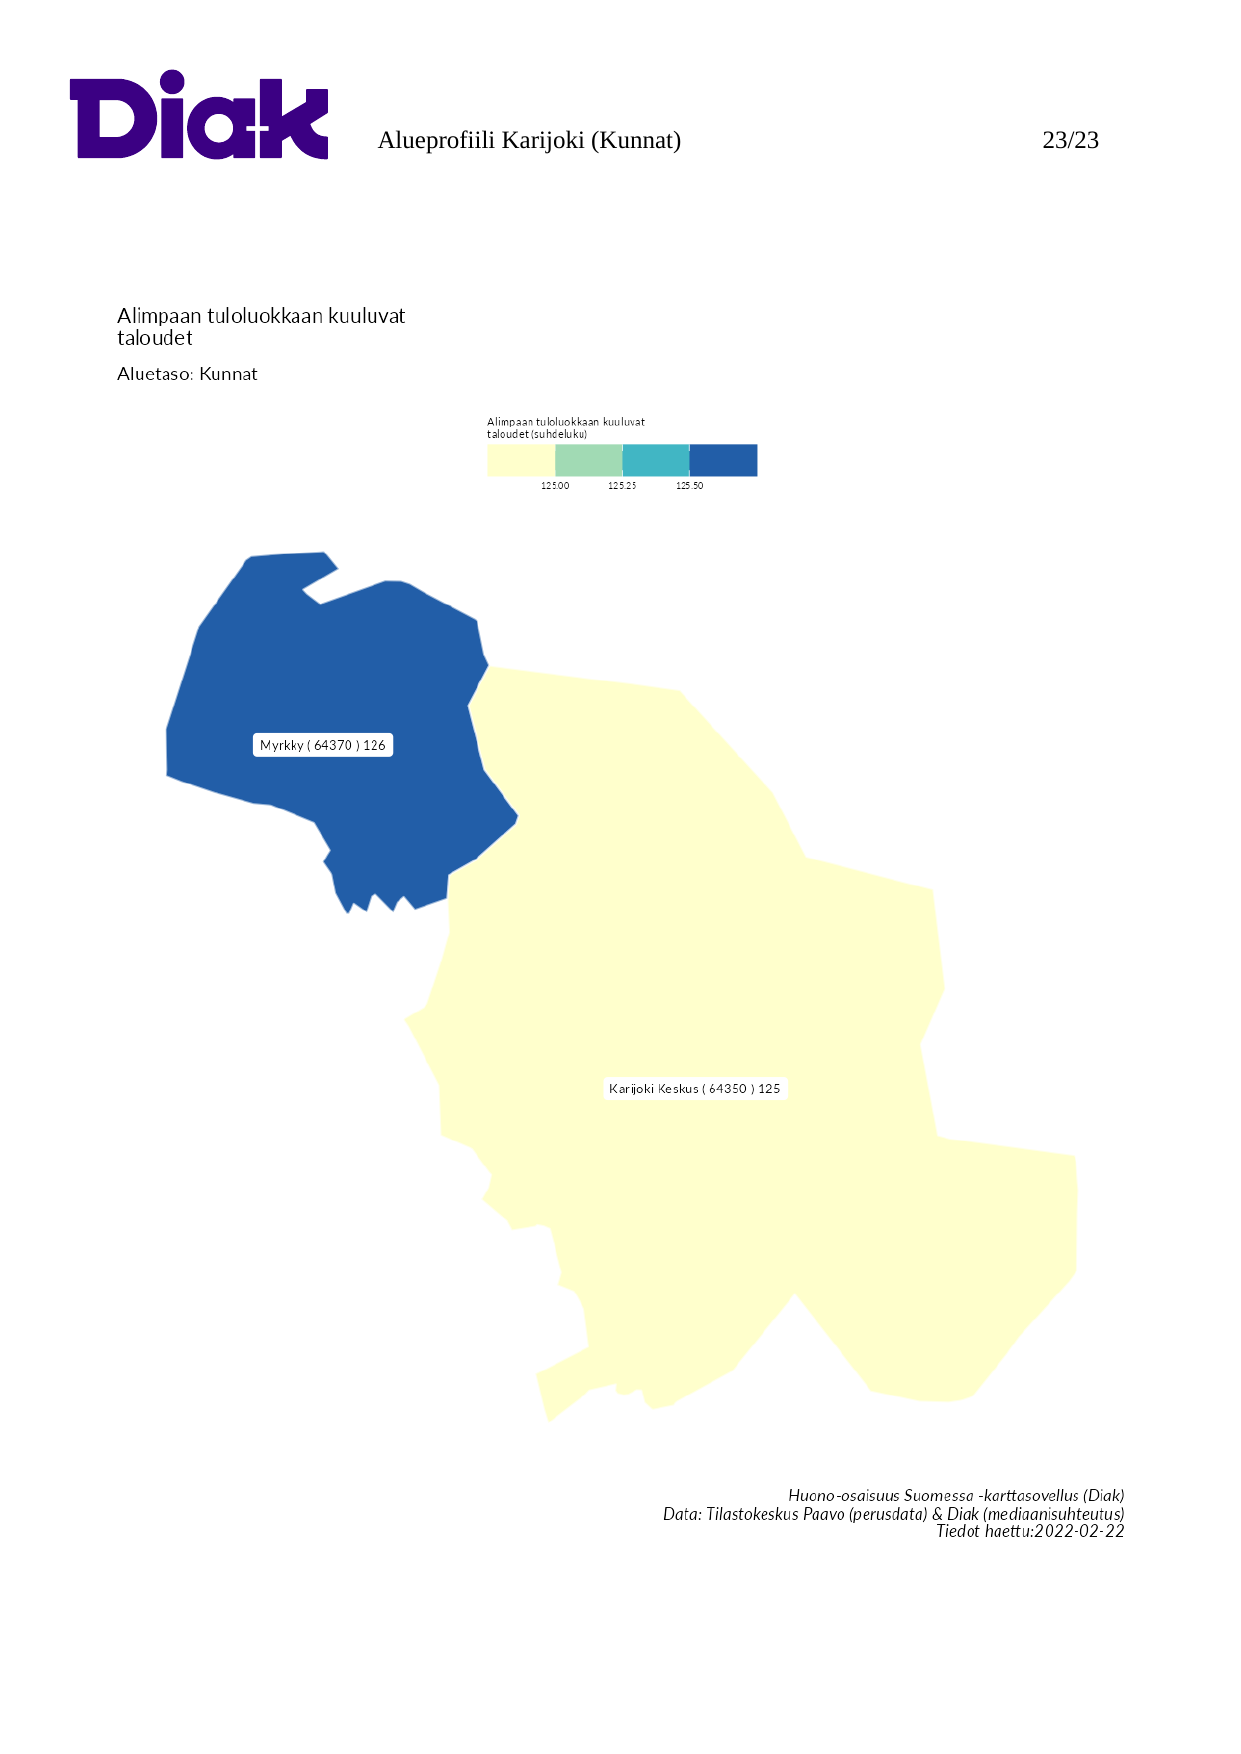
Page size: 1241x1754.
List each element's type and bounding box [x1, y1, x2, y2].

picture [61, 196, 1179, 1651]
